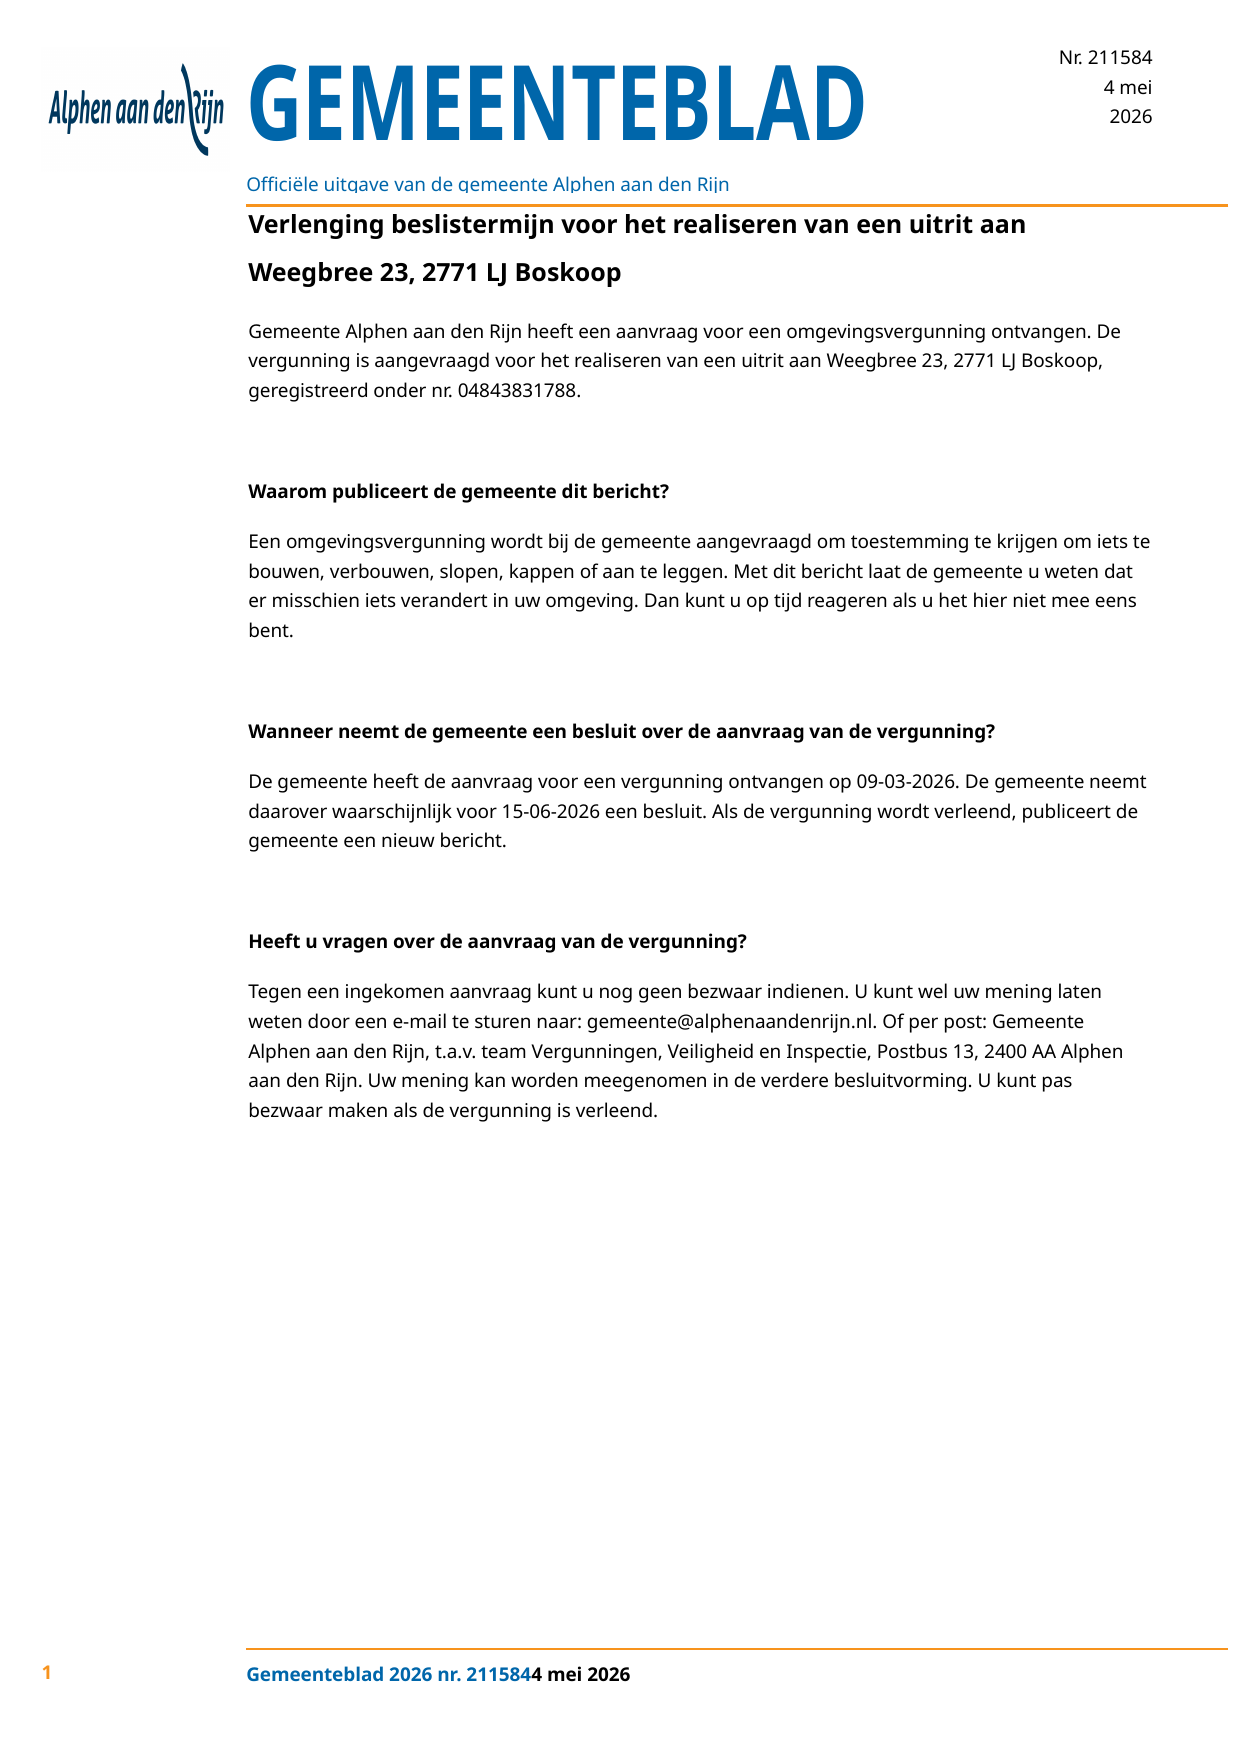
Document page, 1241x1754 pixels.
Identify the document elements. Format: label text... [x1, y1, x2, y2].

text De gemeente heeft de aanvraag voor een vergunning ontvangen op 09-03-2026. De gemeente neemt daarover waarschijnlijk voor 15-06-2026 een besluit. Als de vergunning wordt verleend, publiceert de gemeente een nieuw bericht. [248, 768, 1152, 853]
picture [41, 47, 231, 172]
text Gemeente Alphen aan den Rijn heeft een aanvraag voor een omgevingsvergunning ontvangen. De vergunning is aangevraagd voor het realiseren van een uitrit aan Weegbree 23, 2771 LJ Boskoop, geregistreerd onder nr. 04843831788. [248, 318, 1152, 403]
text Wanneer neemt de gemeente een besluit over de aanvraag van de vergunning? [248, 718, 1152, 744]
text Verlenging beslistermijn voor het realiseren van een uitrit aan Weegbree 23, 2771 LJ Boskoop [248, 207, 1152, 288]
text Een omgevingsvergunning wordt bij de gemeente aangevraagd om toestemming te krijgen om iets te bouwen, verbouwen, slopen, kappen of aan te leggen. Met dit bericht laat de gemeente u weten dat er misschien iets verandert in uw omgeving. Dan kunt u op tijd reageren als u het hier niet mee eens bent. [248, 528, 1152, 643]
text Waarom publiceert de gemeente dit bericht? [248, 478, 1152, 504]
text Heeft u vragen over de aanvraag van de vergunning? [248, 928, 1152, 954]
text Tegen een ingekomen aanvraag kunt u nog geen bezwaar indienen. U kunt wel uw mening laten weten door een e-mail te sturen naar: gemeente@alphenaandenrijn.nl. Of per post: Gemeente Alphen aan den Rijn, t.a.v. team Vergunningen, Veiligheid en Inspectie, Postbus 13, 2400 AA Alphen aan den Rijn. Uw mening kan worden meegenomen in de verdere besluitvorming. U kunt pas bezwaar maken als de vergunning is verleend. [248, 979, 1152, 1123]
